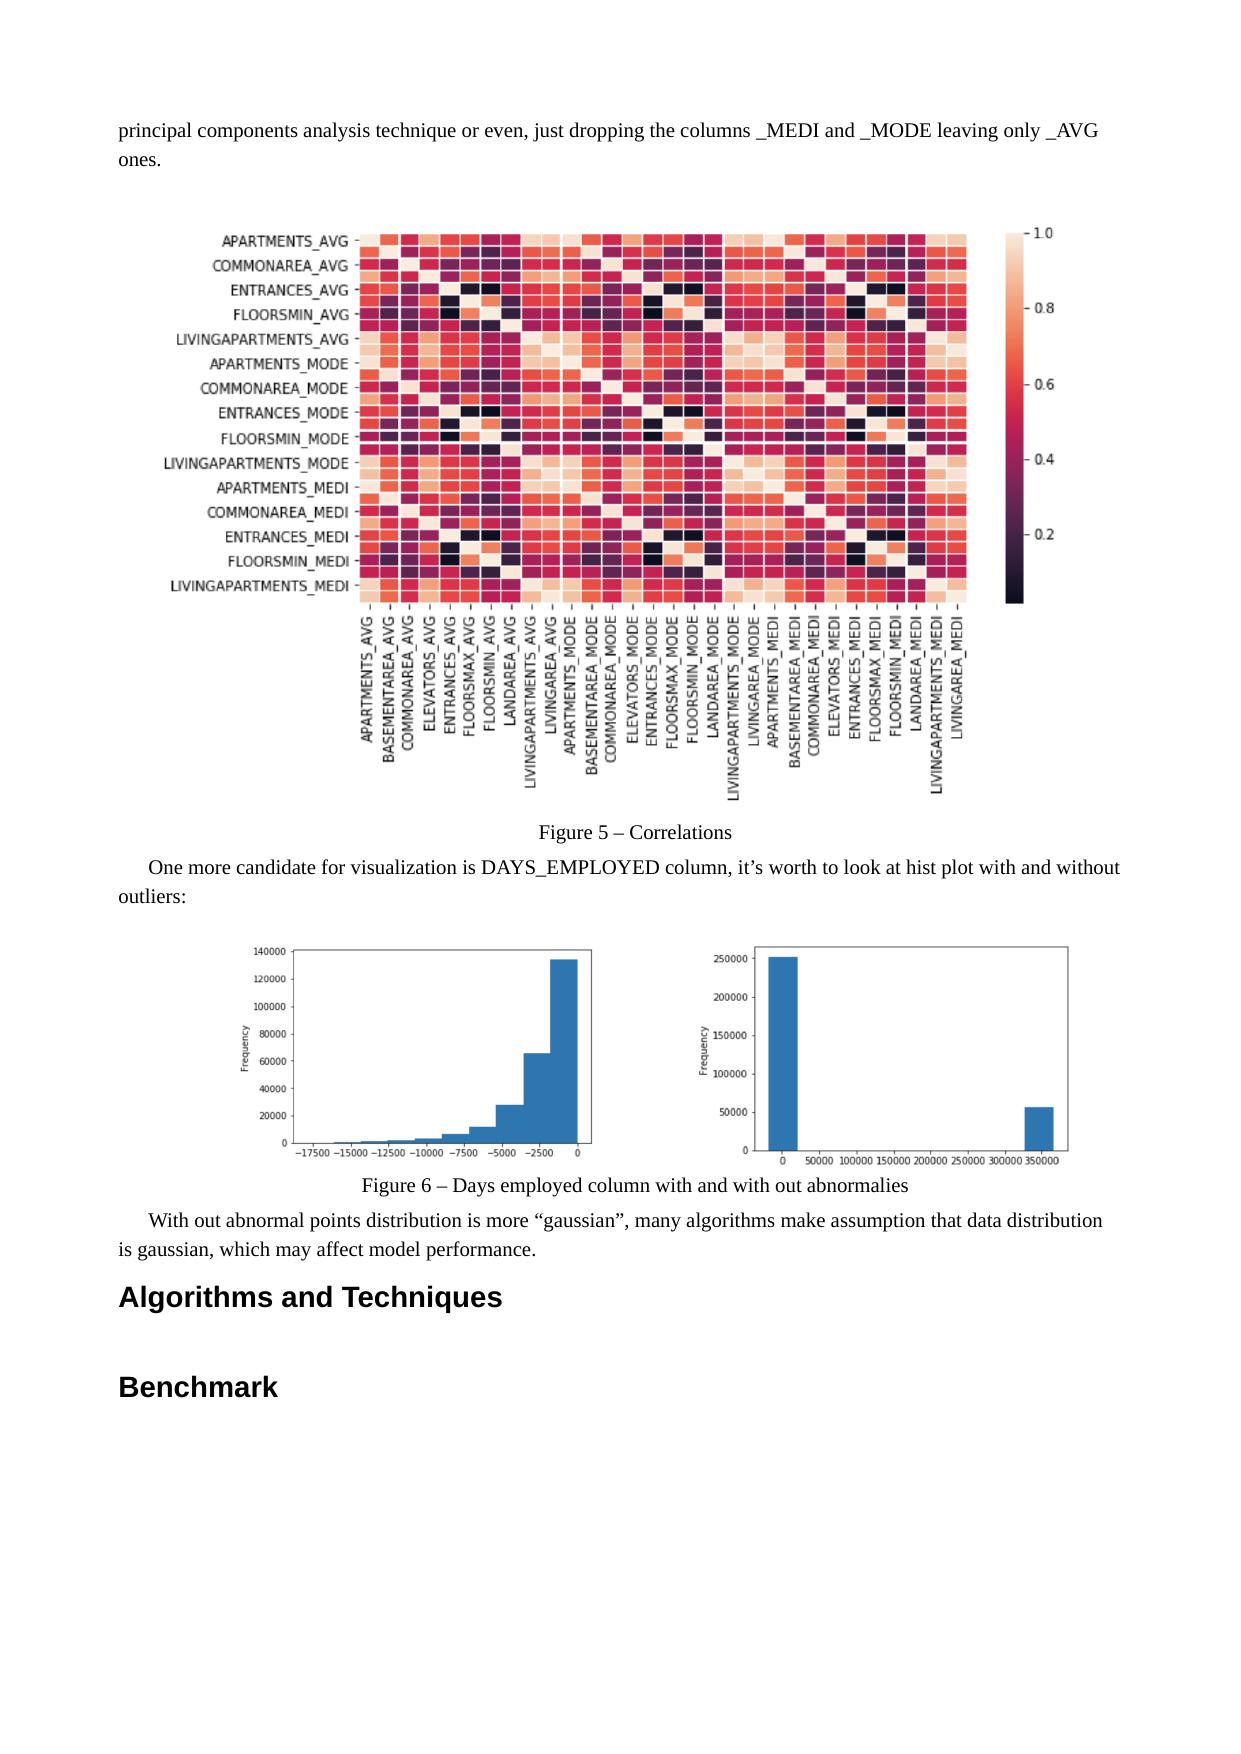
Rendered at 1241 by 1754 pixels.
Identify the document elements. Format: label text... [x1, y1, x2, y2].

text principal components analysis technique or even, just dropping the columns _MEDI and _MODE leaving only _AVG ones. [118, 118, 1122, 171]
picture [118, 216, 1123, 816]
picture [688, 942, 1098, 1173]
text One more candidate for visualization is DAYS_EMPLOYED column, it’s worth to look at hist plot with and without outliers: [118, 855, 1122, 908]
text With out abnormal points distribution is more “gaussian”, many algorithms make assumption that data distribution is gaussian, which may affect model performance. [118, 1208, 1122, 1261]
text Figure 5 – Correlations [118, 816, 1122, 844]
subtitle Benchmark [118, 1370, 1122, 1403]
subtitle Algorithms and Techniques [118, 1280, 1122, 1314]
picture [216, 940, 606, 1162]
text Figure 6 – Days employed column with and with out abnormalies [118, 919, 1122, 1197]
